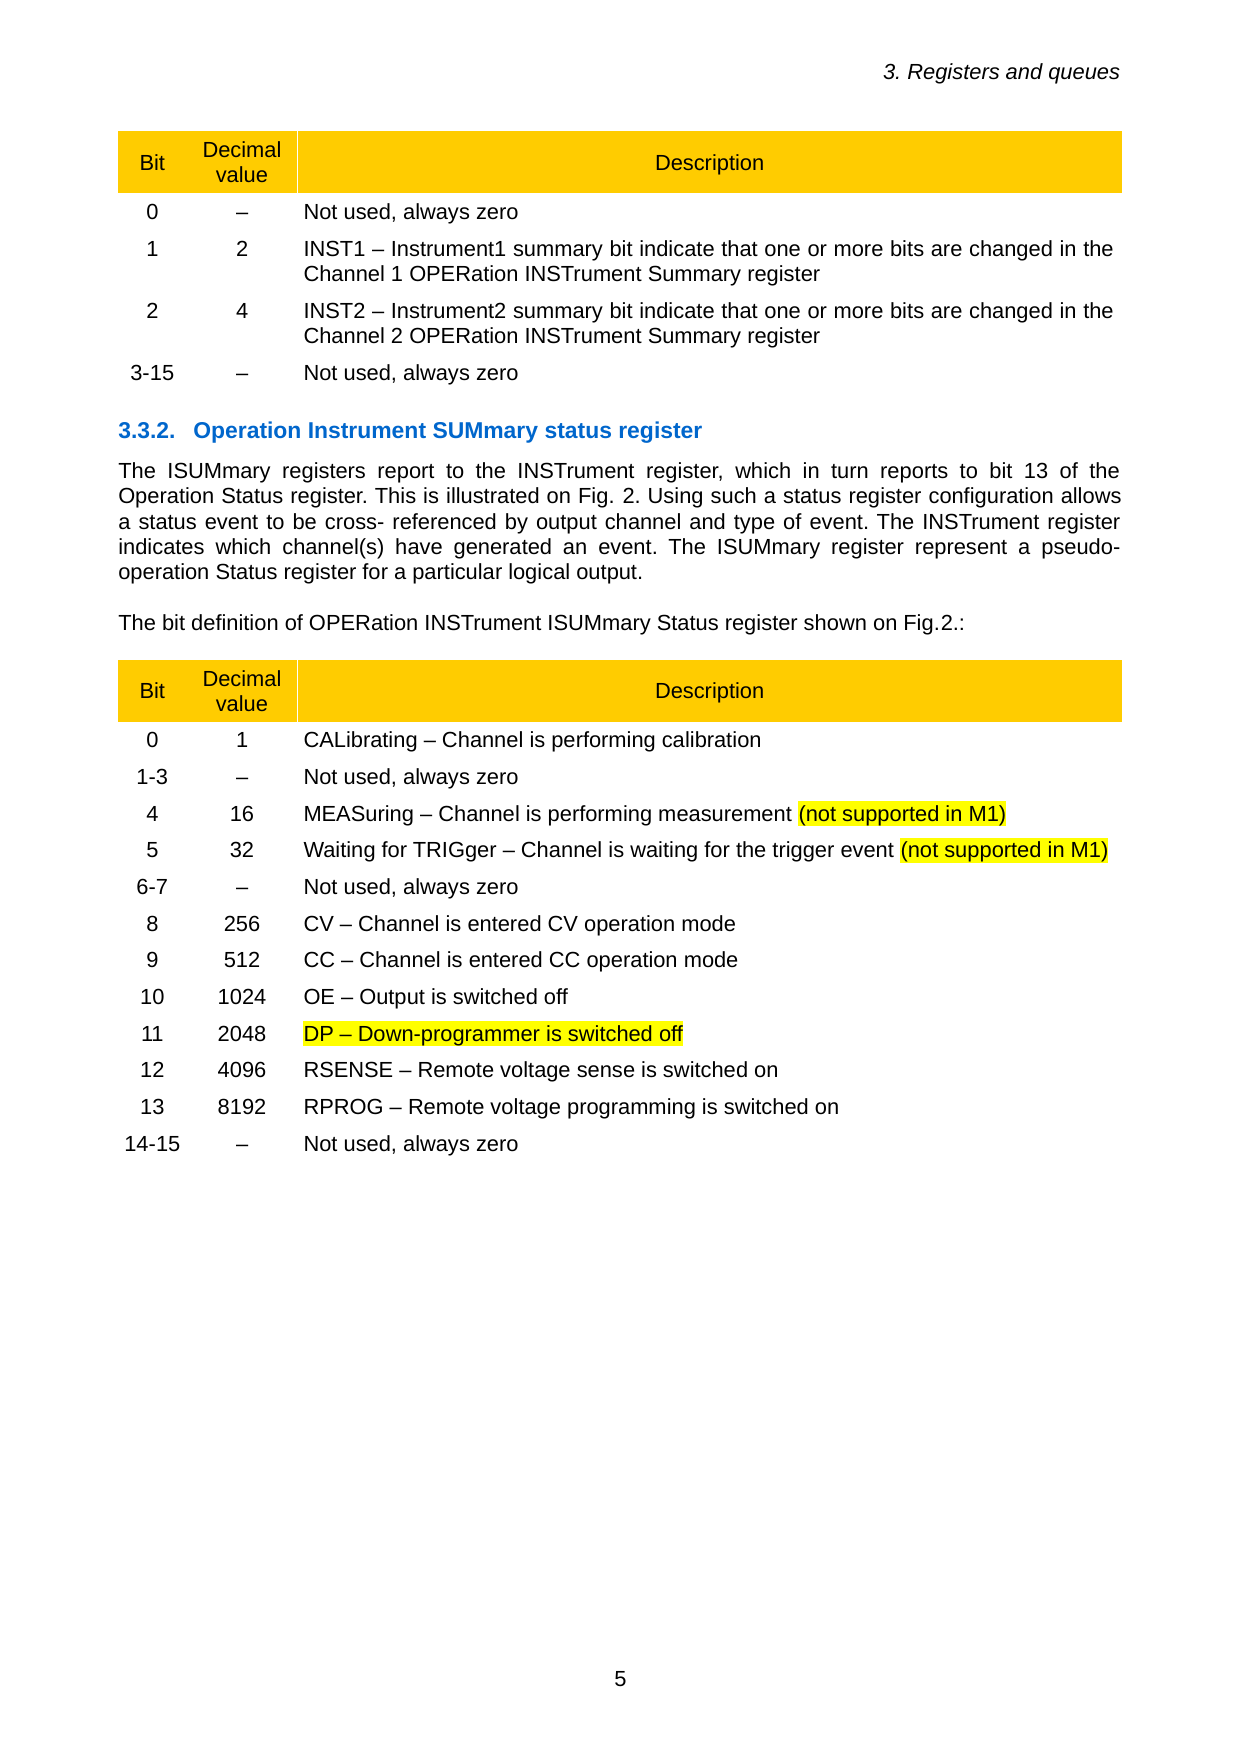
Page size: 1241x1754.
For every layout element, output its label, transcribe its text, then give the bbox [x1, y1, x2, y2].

table_header Description [298, 660, 1122, 722]
table_cell 3-15 [118, 354, 186, 390]
table_cell 8 [118, 905, 186, 942]
table_cell DP – Down-programmer is switched off [298, 1015, 1122, 1052]
table_cell 6-7 [118, 868, 186, 905]
table_cell – [186, 868, 297, 905]
table_cell Not used, always zero [298, 354, 1122, 390]
table_cell 13 [118, 1088, 186, 1125]
table_cell 256 [186, 905, 297, 942]
table_cell RPROG – Remote voltage programming is switched on [298, 1088, 1122, 1125]
table_cell Not used, always zero [298, 758, 1122, 795]
table_cell – [186, 193, 297, 230]
table_cell 12 [118, 1052, 186, 1088]
table_cell CV – Channel is entered CV operation mode [298, 905, 1122, 942]
table_cell CALibrating – Channel is performing calibration [298, 722, 1122, 758]
table_cell – [186, 1125, 297, 1162]
table_cell 1 [118, 230, 186, 292]
table_cell Not used, always zero [298, 868, 1122, 905]
table_cell Not used, always zero [298, 193, 1122, 230]
table_cell 1 [186, 722, 297, 758]
table_cell CC – Channel is entered CC operation mode [298, 942, 1122, 978]
table_cell INST2 – Instrument2 summary bit indicate that one or more bits are changed in the Channel 2 OPERation INSTrument Summary register [298, 292, 1122, 354]
table_header Description [298, 131, 1122, 193]
text The ISUMmary registers report to the INSTrument register, which in turn reports to bit 13 of the Operation Status register. This is illustrated on Fig. 2. Using such a status register configuration allows a status event to be cross- referenced by output channel and type of event. The INSTrument register indicates which channel(s) have generated an event. The ISUMmary register represent a pseudo-operation Status register for a particular logical output. [118, 458, 1122, 584]
table_cell 1024 [186, 978, 297, 1015]
table_cell 0 [118, 722, 186, 758]
table_cell 14-15 [118, 1125, 186, 1162]
table_cell Not used, always zero [298, 1125, 1122, 1162]
table_cell 4096 [186, 1052, 297, 1088]
table_cell 5 [118, 832, 186, 868]
table_cell 32 [186, 832, 297, 868]
table_cell 10 [118, 978, 186, 1015]
table_cell INST1 – Instrument1 summary bit indicate that one or more bits are changed in the Channel 1 OPERation INSTrument Summary register [298, 230, 1122, 292]
table_cell 8192 [186, 1088, 297, 1125]
table_header Decimal value [186, 131, 297, 193]
table_cell 1-3 [118, 758, 186, 795]
table_cell 2 [186, 230, 297, 292]
table_cell – [186, 758, 297, 795]
table_cell MEASuring – Channel is performing measurement (not supported in M1) [298, 795, 1122, 832]
table_cell 4 [186, 292, 297, 354]
table_cell 512 [186, 942, 297, 978]
table_cell 0 [118, 193, 186, 230]
table_header Bit [118, 660, 186, 722]
table_cell 4 [118, 795, 186, 832]
subtitle Operation Instrument SUMmary status register [118, 417, 1122, 443]
text The bit definition of OPERation INSTrument ISUMmary Status register shown on Fig.2.: [118, 609, 1122, 634]
table_cell Waiting for TRIGger – Channel is waiting for the trigger event (not supported in M1) [298, 832, 1122, 868]
table_cell RSENSE – Remote voltage sense is switched on [298, 1052, 1122, 1088]
table_cell – [186, 354, 297, 390]
table_cell 11 [118, 1015, 186, 1052]
table_cell 9 [118, 942, 186, 978]
table_header Decimal value [186, 660, 297, 722]
table_header Bit [118, 131, 186, 193]
table_cell 16 [186, 795, 297, 832]
table_cell 2048 [186, 1015, 297, 1052]
table_cell 2 [118, 292, 186, 354]
table_cell OE – Output is switched off [298, 978, 1122, 1015]
